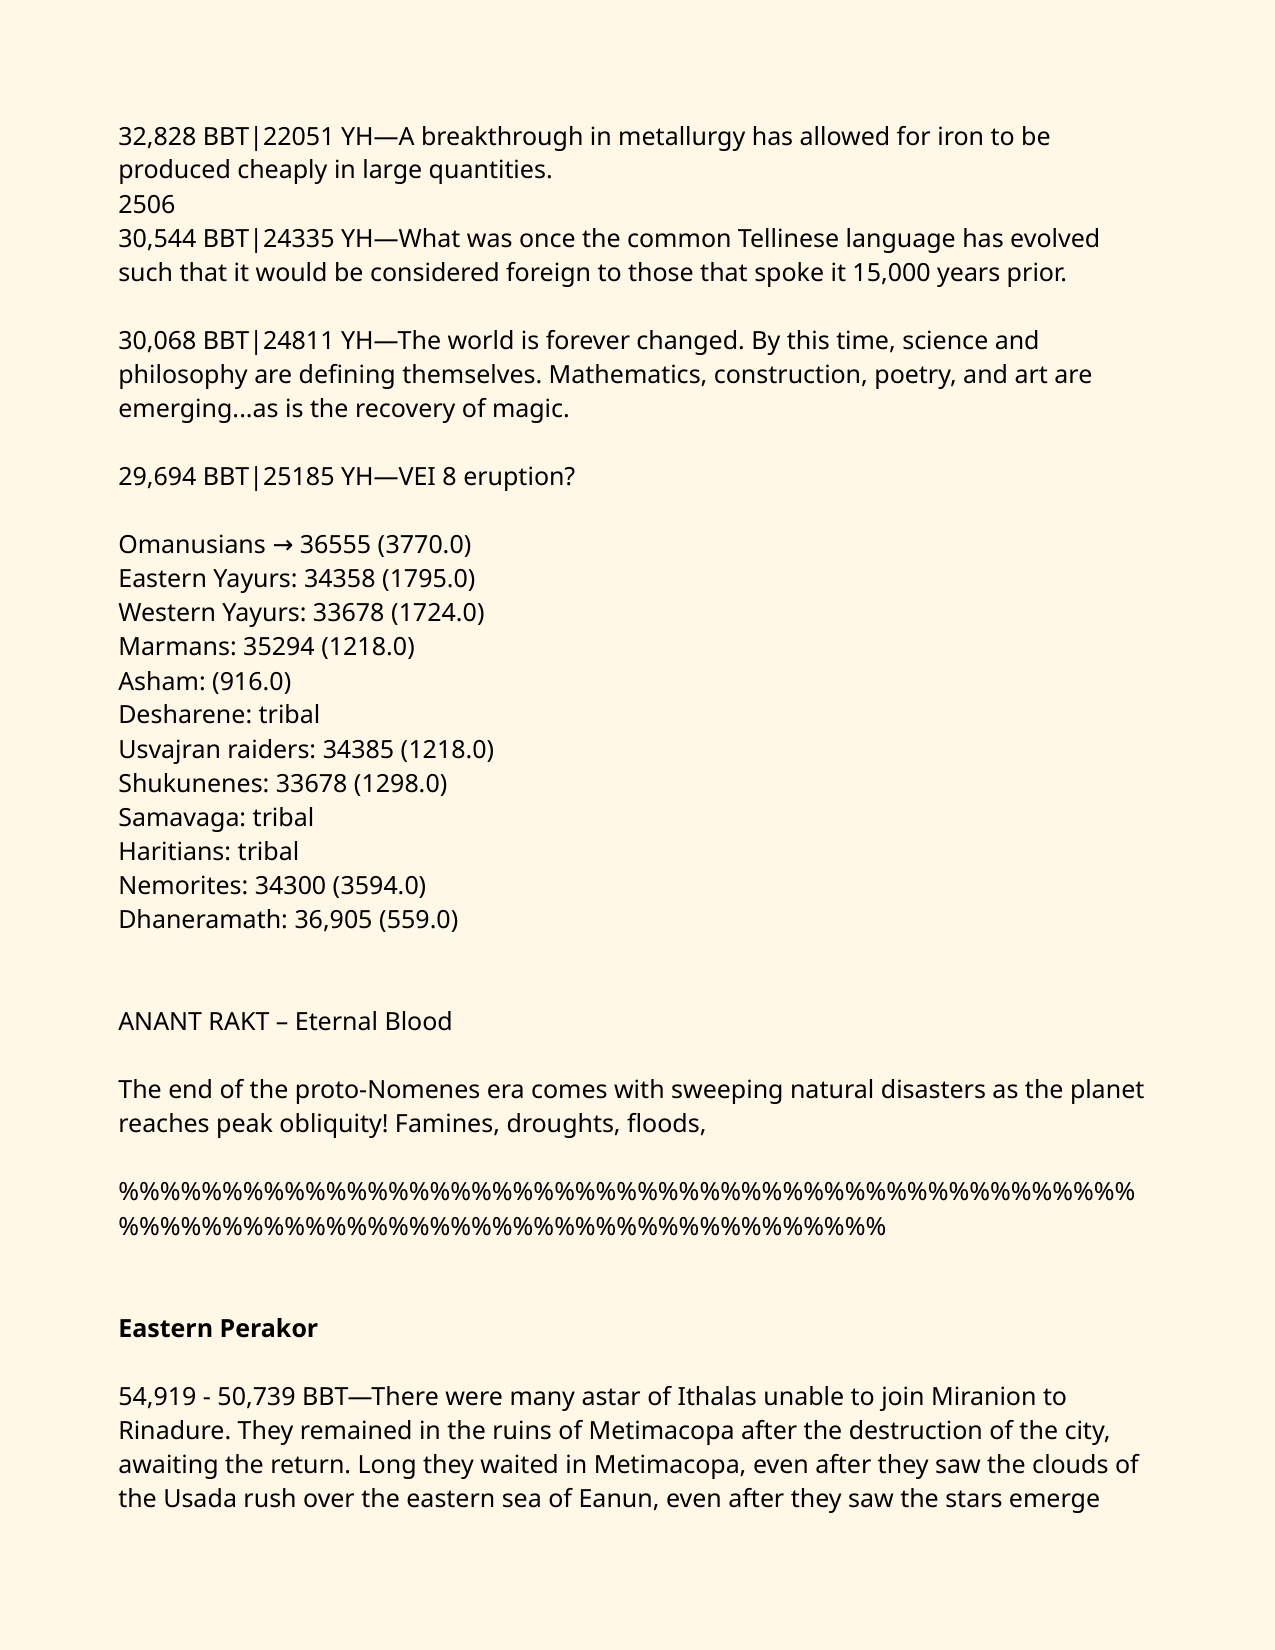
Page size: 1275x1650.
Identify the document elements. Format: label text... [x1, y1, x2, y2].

text 32,828 BBT|22051 YH—A breakthrough in metallurgy has allowed for iron to be produced cheaply in large quantities. [118, 118, 1157, 186]
text Marmans: 35294 (1218.0) [118, 629, 1157, 663]
text Dhaneramath: 36,905 (559.0) [118, 902, 1157, 936]
text The end of the proto-Nomenes era comes with sweeping natural disasters as the planet reaches peak obliquity! Famines, droughts, floods, [118, 1072, 1157, 1140]
text ANANT RAKT – Eternal Blood [118, 1004, 1157, 1038]
text Eastern Yayurs: 34358 (1795.0) [118, 561, 1157, 595]
text Eastern Perakor [118, 1310, 1157, 1344]
text Nemorites: 34300 (3594.0) [118, 867, 1157, 902]
text Western Yayurs: 33678 (1724.0) [118, 595, 1157, 629]
text Asham: (916.0) [118, 663, 1157, 697]
text Haritians: tribal [118, 833, 1157, 867]
text 30,544 BBT|24335 YH—What was once the common Tellinese language has evolved such that it would be considered foreign to those that spoke it 15,000 years prior. [118, 220, 1157, 288]
text Omanusians → 36555 (3770.0) [118, 527, 1157, 561]
text Samavaga: tribal [118, 799, 1157, 833]
text Shukunenes: 33678 (1298.0) [118, 765, 1157, 799]
text %%%%%%%%%%%%%%%%%%%%%%%%%%%%%%%%%%%%%%%%%%%%%%%%%%%%%%%%%%%%%%%%%%%%%%%%%%%%%%%%%%%%%% [118, 1174, 1157, 1242]
text 29,694 BBT|25185 YH—VEI 8 eruption? [118, 459, 1157, 493]
text Desharene: tribal [118, 697, 1157, 731]
text 54,919 - 50,739 BBT—There were many astar of Ithalas unable to join Miranion to Rinadure. They remained in the ruins of Metimacopa after the destruction of the city, awaiting the return. Long they waited in Metimacopa, even after they saw the clouds of the Usada rush over the eastern sea of Eanun, even after they saw the stars emerge [118, 1378, 1157, 1515]
text 2506 [118, 186, 1157, 220]
text Usvajran raiders: 34385 (1218.0) [118, 731, 1157, 765]
text 30,068 BBT|24811 YH—The world is forever changed. By this time, science and philosophy are defining themselves. Mathematics, construction, poetry, and art are emerging...as is the recovery of magic. [118, 322, 1157, 425]
